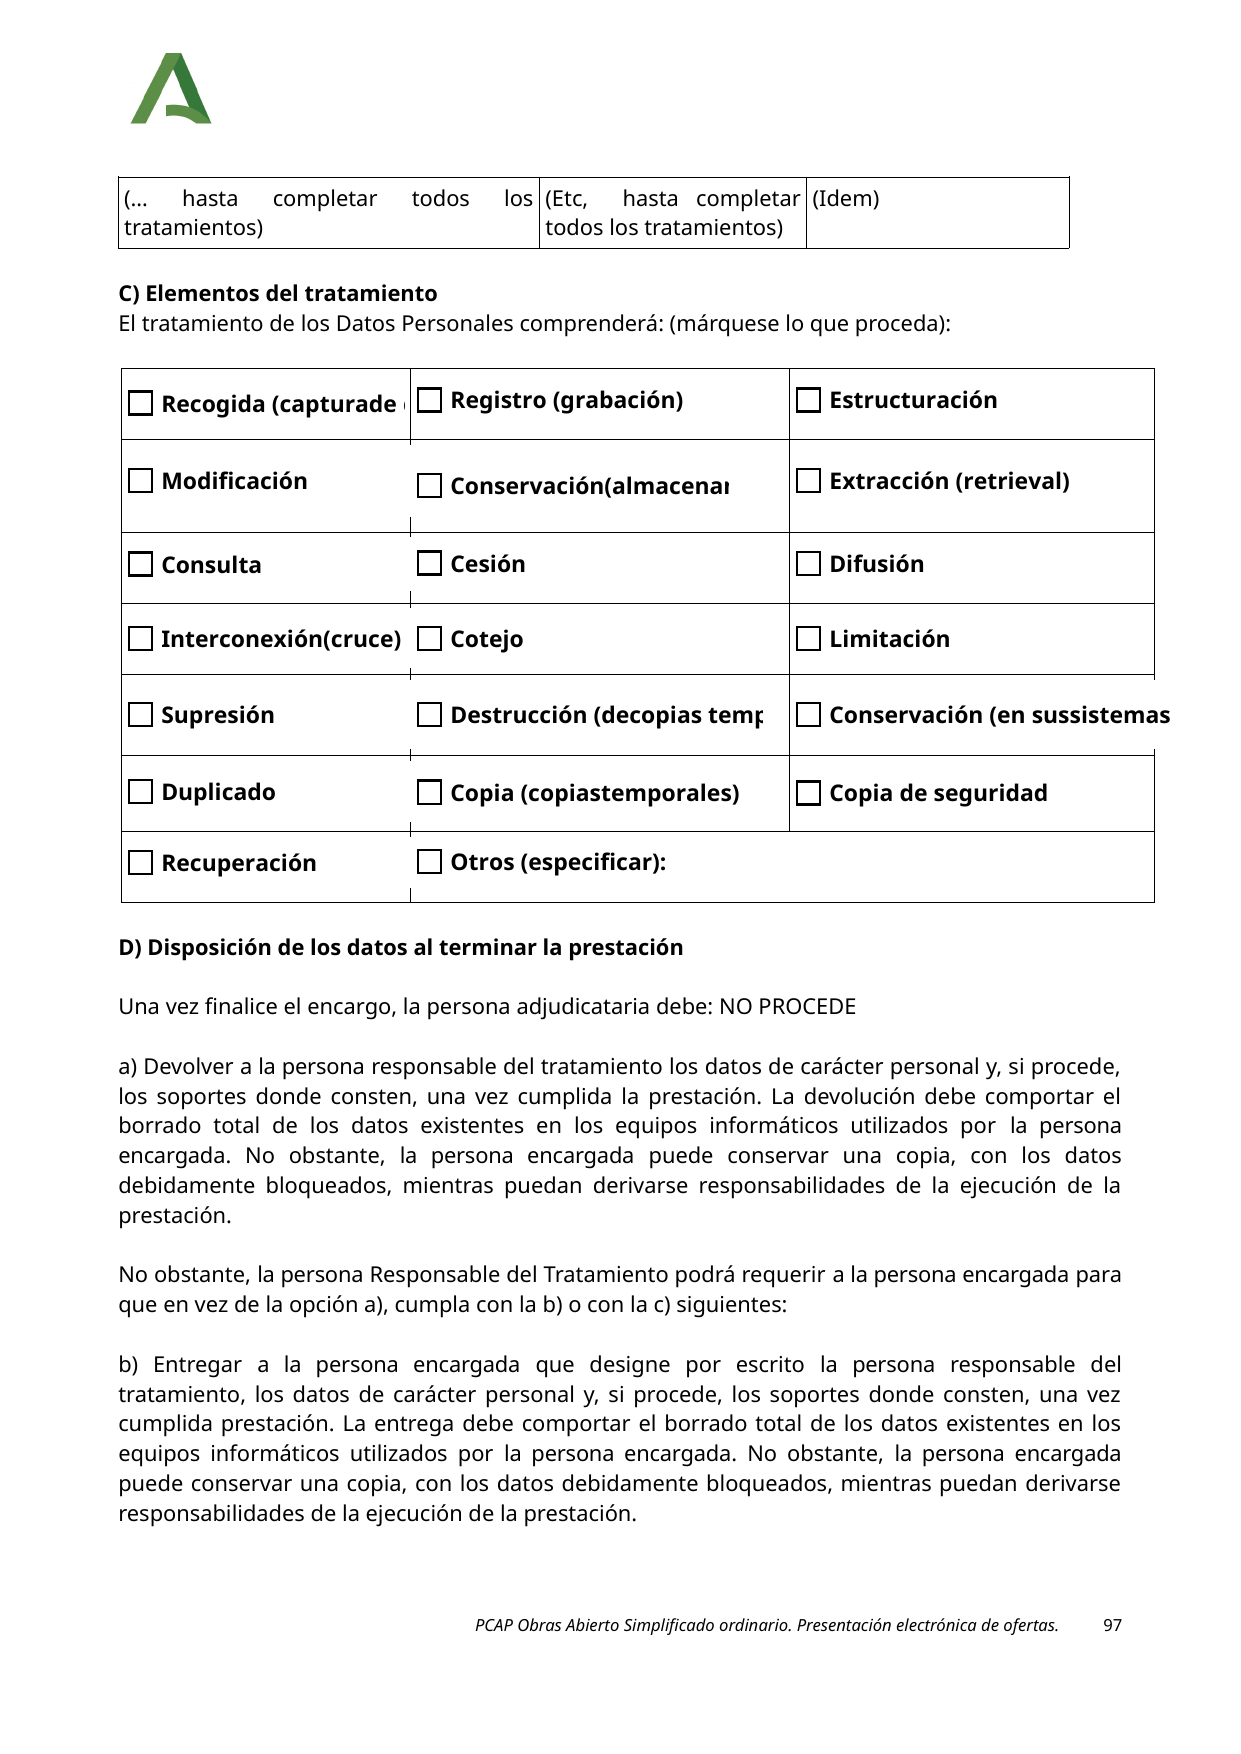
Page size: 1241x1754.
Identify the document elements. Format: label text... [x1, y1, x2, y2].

picture [127, 48, 216, 128]
table_cell [122, 440, 410, 532]
text Una vez finalice el encargo, la persona adjudicataria debe: NO PROCEDE [118, 991, 1122, 1021]
table_cell (… hasta completar todos los tratamientos) [119, 178, 539, 248]
table_cell (Idem) [807, 178, 1069, 248]
text No obstante, la persona Responsable del Tratamiento podrá requerir a la persona encargada para que en vez de la opción a), cumpla con la b) o con la c) siguientes: [118, 1259, 1122, 1319]
table_cell (Etc, hasta completar todos los tratamientos) [540, 178, 806, 248]
text El tratamiento de los Datos Personales comprenderá: (márquese lo que proceda): [118, 308, 1122, 338]
table_cell [411, 604, 789, 674]
table_cell [122, 832, 410, 902]
table_cell [411, 756, 789, 831]
table_cell [790, 756, 1154, 831]
table_cell [411, 832, 1154, 902]
table_cell [790, 533, 1154, 602]
table_header [122, 369, 410, 439]
table_cell [790, 675, 1154, 755]
table_cell [411, 533, 789, 602]
text a) Devolver a la persona responsable del tratamiento los datos de carácter personal y, si procede, los soportes donde consten, una vez cumplida la prestación. La devolución debe comportar el borrado total de los datos existentes en los equipos informáticos utilizados por la persona encargada. No obstante, la persona encargada puede conservar una copia, con los datos debidamente bloqueados, mientras puedan derivarse responsabilidades de la ejecución de la prestación. [118, 1051, 1122, 1229]
table_cell [122, 604, 410, 674]
table_cell [122, 533, 410, 602]
text D) Disposición de los datos al terminar la prestación [118, 932, 1122, 961]
table_cell [411, 440, 789, 532]
text b) Entregar a la persona encargada que designe por escrito la persona responsable del tratamiento, los datos de carácter personal y, si procede, los soportes donde consten, una vez cumplida prestación. La entrega debe comportar el borrado total de los datos existentes en los equipos informáticos utilizados por la persona encargada. No obstante, la persona encargada puede conservar una copia, con los datos debidamente bloqueados, mientras puedan derivarse responsabilidades de la ejecución de la prestación. [118, 1349, 1122, 1527]
table_cell [122, 675, 410, 755]
table_header [411, 369, 789, 439]
table_header [790, 369, 1154, 439]
table_cell [122, 756, 410, 831]
table_cell [790, 604, 1154, 674]
table_cell [411, 675, 789, 755]
text C) Elementos del tratamiento [118, 278, 1122, 308]
table_cell [790, 440, 1154, 532]
